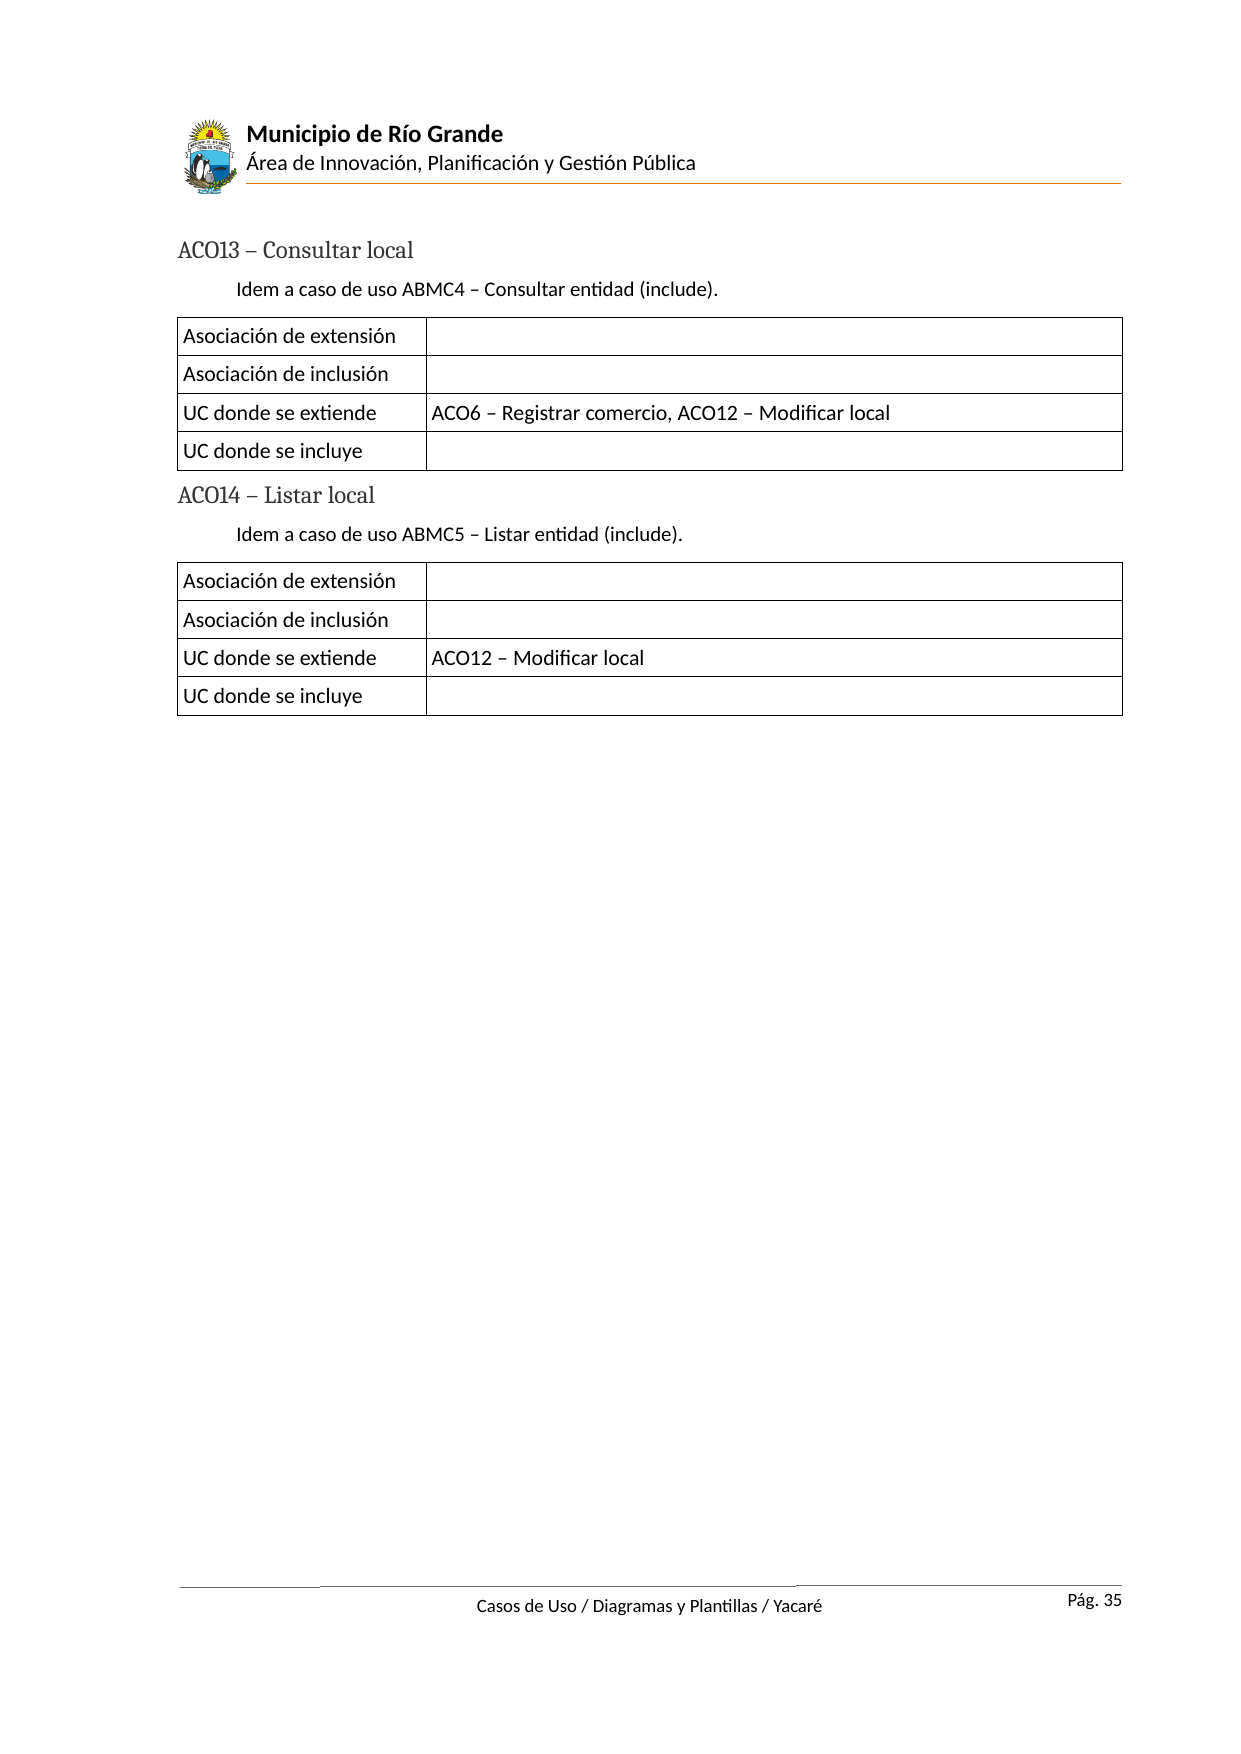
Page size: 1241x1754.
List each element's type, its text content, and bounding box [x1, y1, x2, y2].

table_header [427, 318, 1122, 355]
table_cell [427, 432, 1122, 469]
table_cell [427, 356, 1122, 393]
text Idem a caso de uso ABMC4 – Consultar entidad (include). [177, 277, 1122, 302]
table_cell UC donde se extiende [178, 394, 426, 431]
table_cell ACO6 – Registrar comercio, ACO12 – Modificar local [427, 394, 1122, 431]
table_cell UC donde se incluye [178, 432, 426, 469]
table_header [427, 563, 1122, 600]
table_header Asociación de extensión [178, 318, 426, 355]
table_cell Asociación de inclusión [178, 601, 426, 638]
table_cell UC donde se extiende [178, 639, 426, 676]
subtitle ACO13 – Consultar local [177, 236, 1122, 265]
table_cell ACO12 – Modificar local [427, 639, 1122, 676]
subtitle ACO14 – Listar local [177, 481, 1122, 510]
text Idem a caso de uso ABMC5 – Listar entidad (include). [177, 522, 1122, 547]
table_cell UC donde se incluye [178, 677, 426, 714]
table_cell [427, 601, 1122, 638]
table_cell [427, 677, 1122, 714]
table_header Asociación de extensión [178, 563, 426, 600]
table_cell Asociación de inclusión [178, 356, 426, 393]
